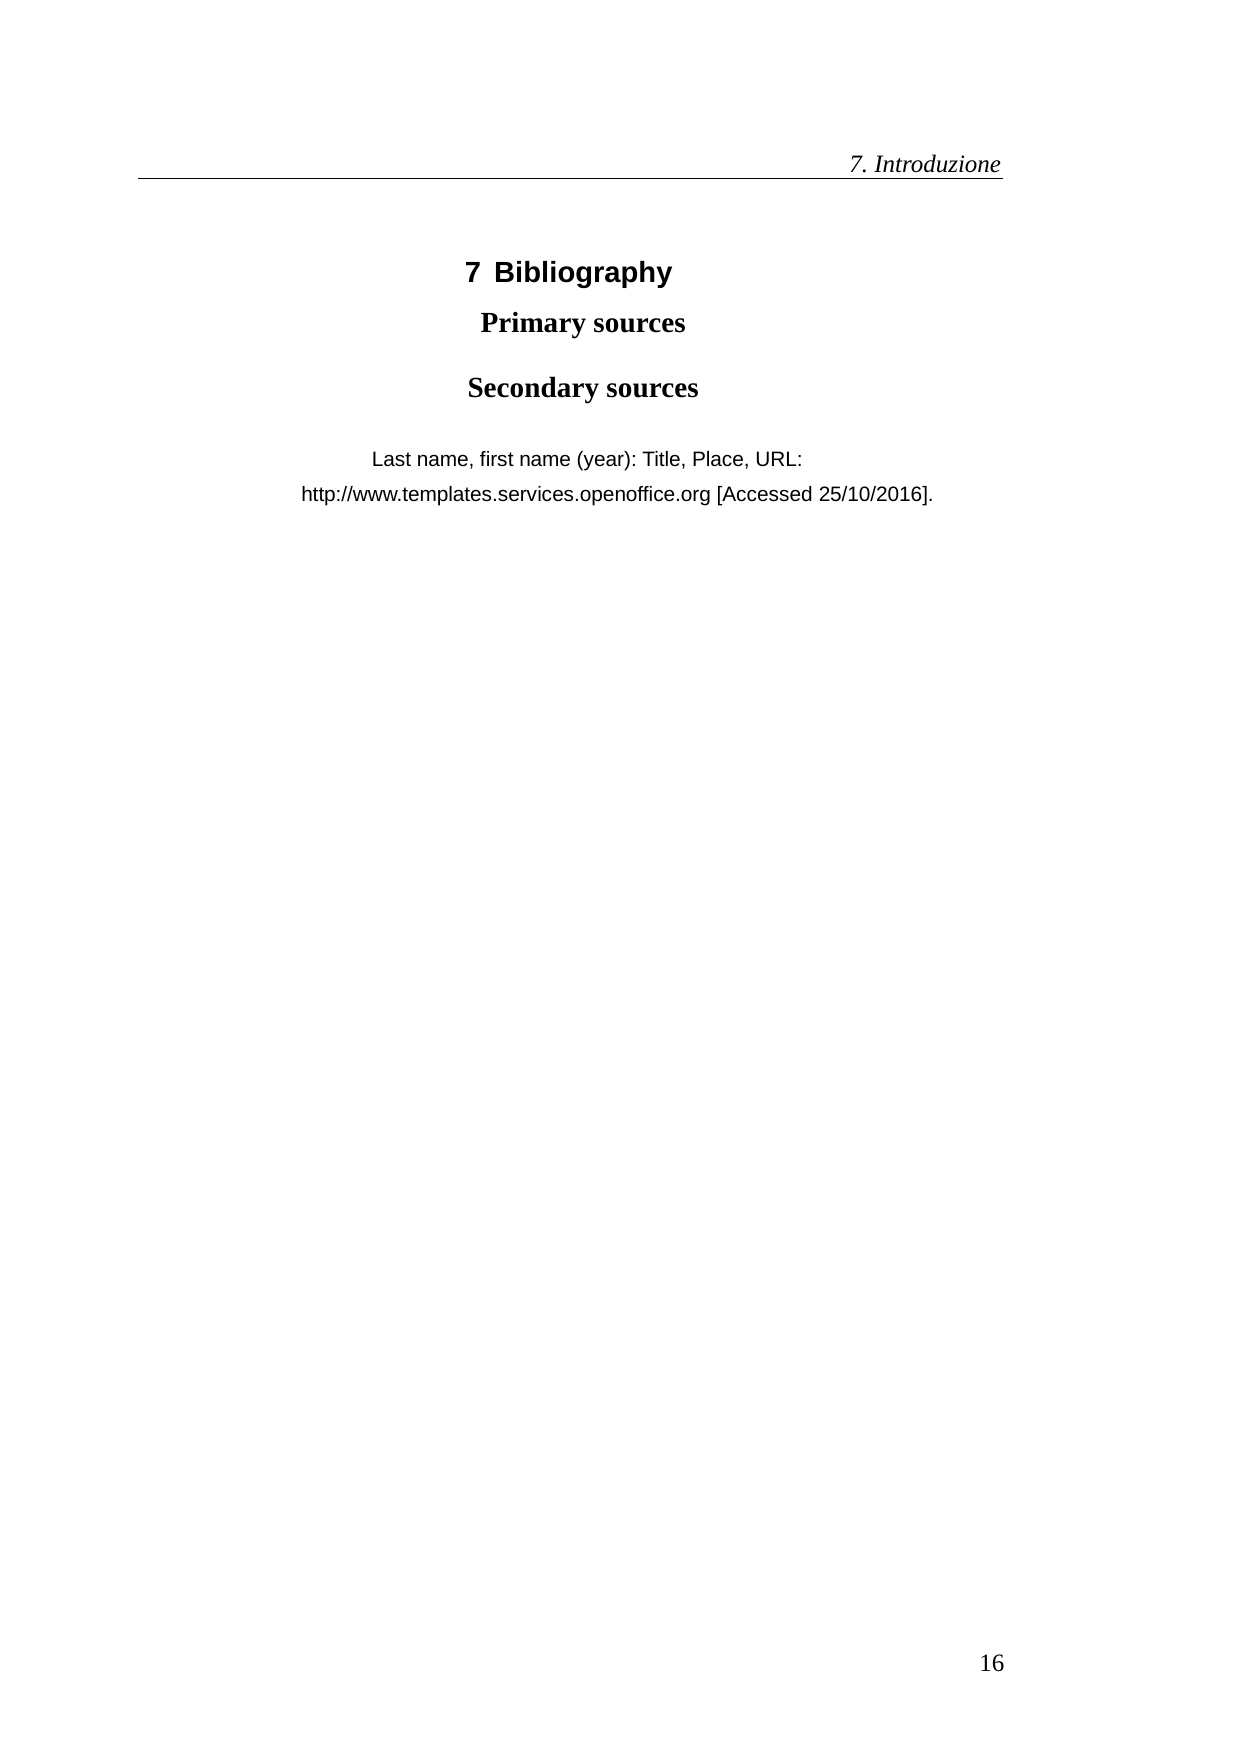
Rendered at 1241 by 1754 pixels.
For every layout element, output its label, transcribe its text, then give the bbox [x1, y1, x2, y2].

subtitle Bibliography [133, 256, 1004, 288]
text Last name, first name (year): Title, Place, URL: http://www.templates.services.openoffice.org [Accessed 25/10/2016]. [170, 447, 1004, 506]
text Secondary sources [133, 371, 1004, 404]
text Primary sources [133, 307, 1004, 339]
